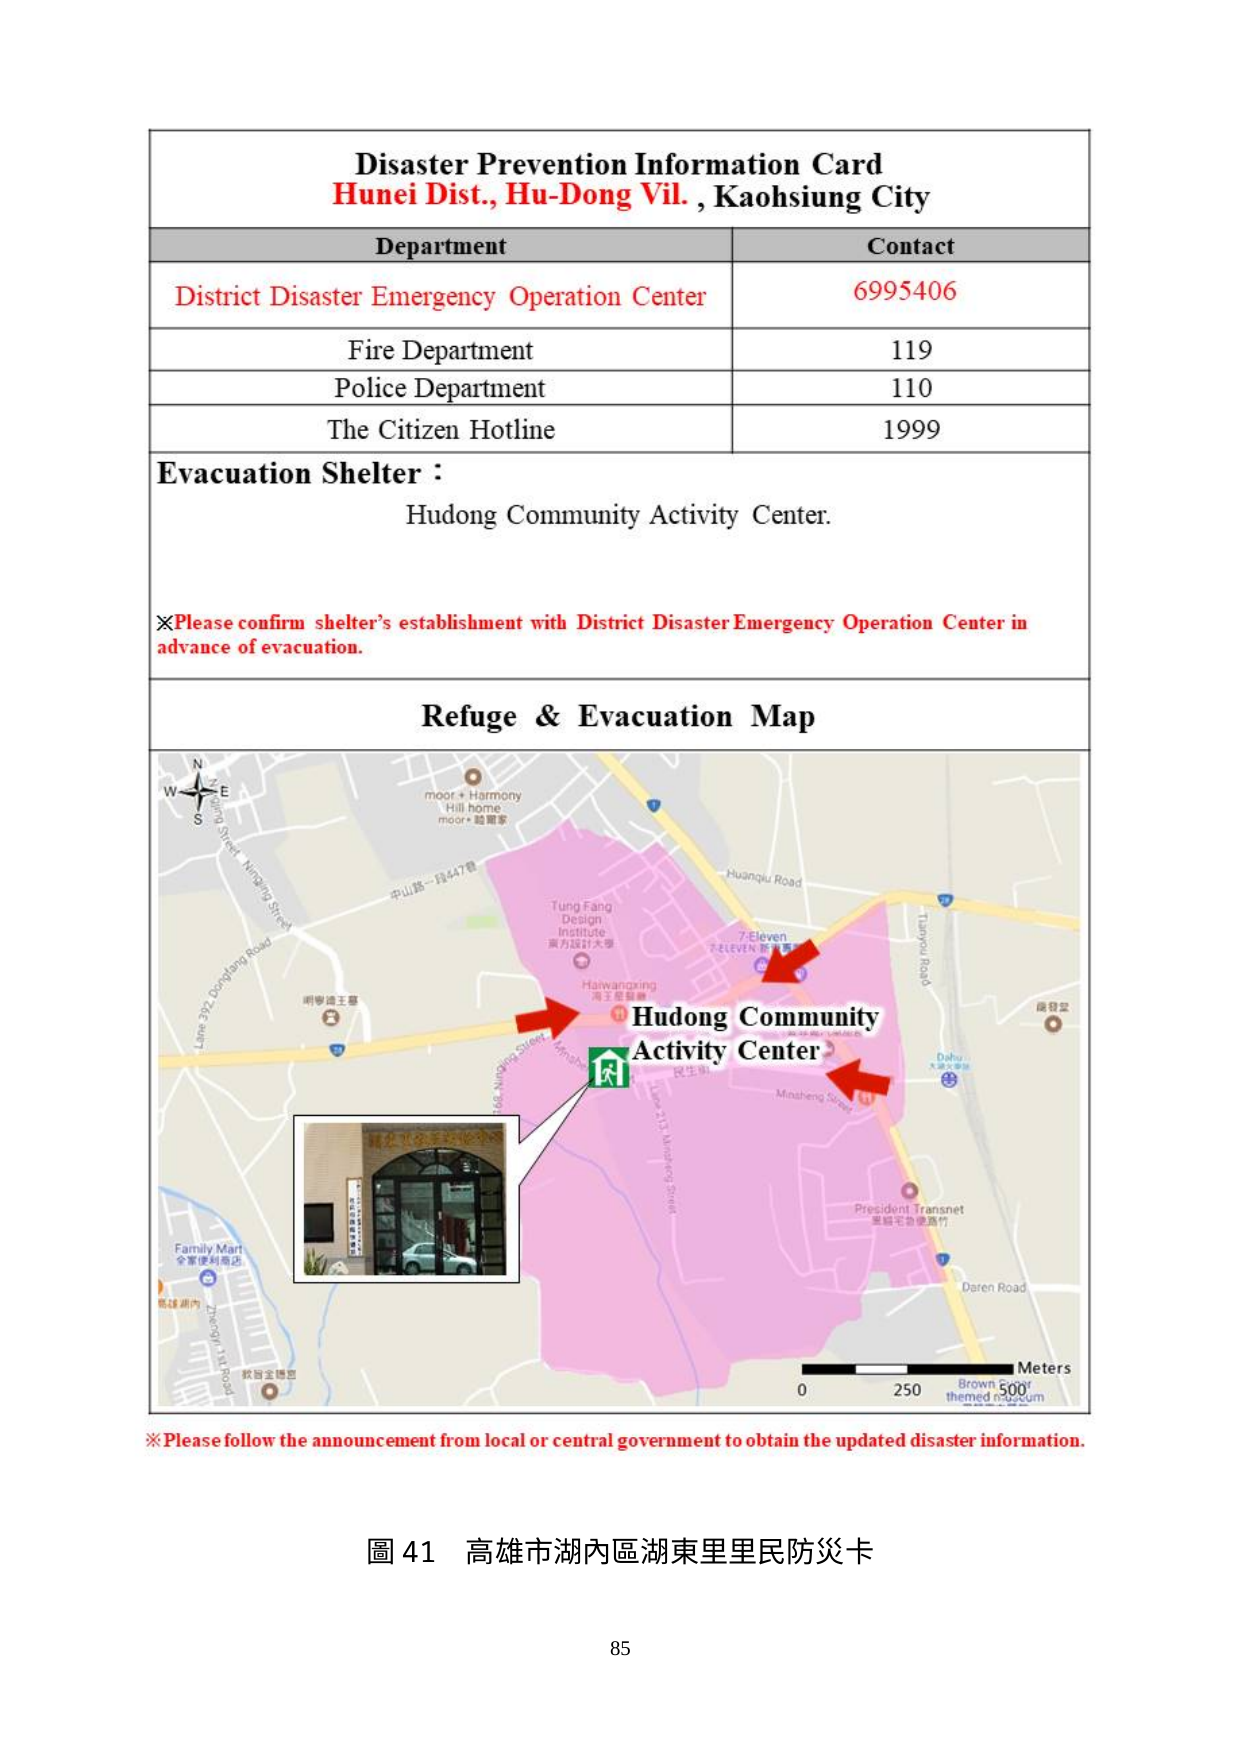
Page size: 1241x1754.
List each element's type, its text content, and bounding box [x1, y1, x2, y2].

text 圖41 高雄市湖內區湖東里里民防災卡 [118, 1521, 1122, 1573]
